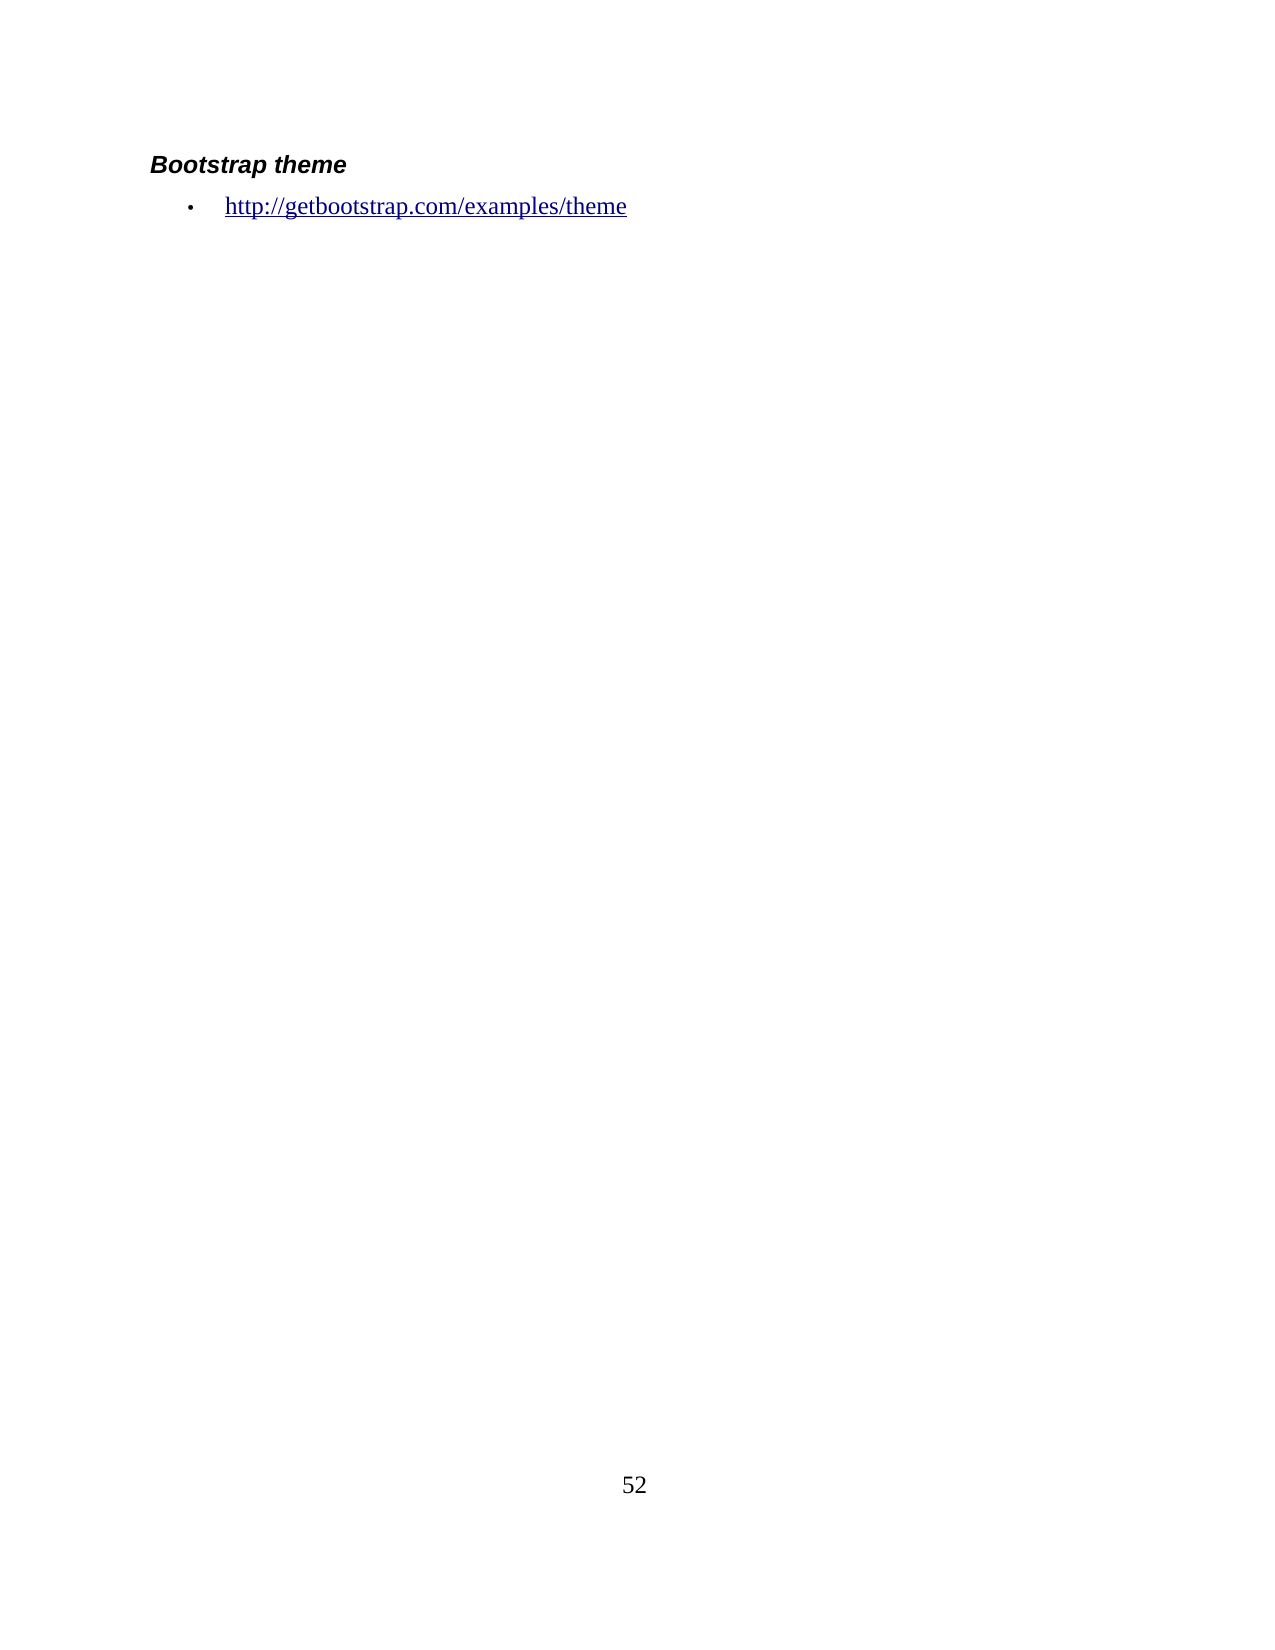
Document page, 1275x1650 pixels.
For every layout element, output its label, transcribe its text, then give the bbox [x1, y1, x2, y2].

list http://getbootstrap.com/examples/theme [187, 191, 1125, 220]
subtitle Bootstrap theme [150, 150, 1125, 178]
